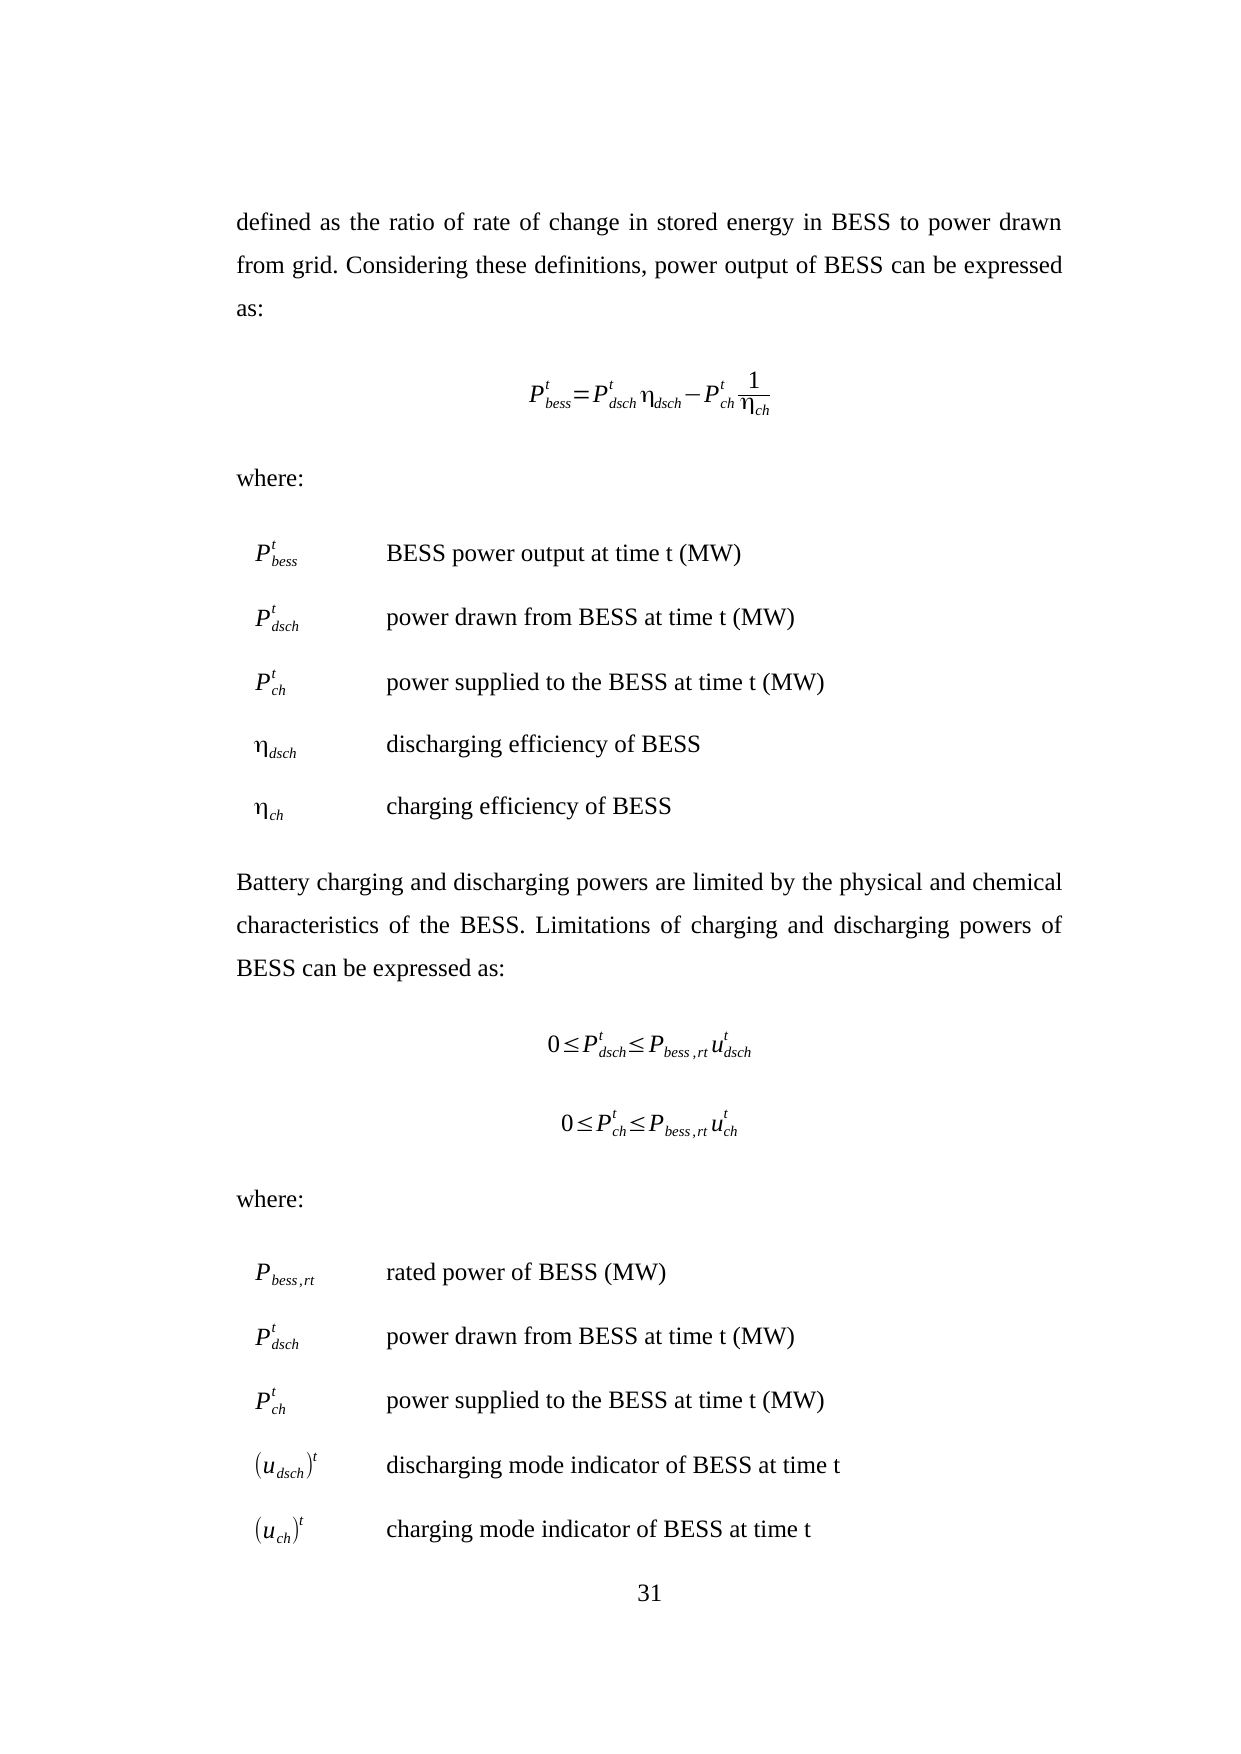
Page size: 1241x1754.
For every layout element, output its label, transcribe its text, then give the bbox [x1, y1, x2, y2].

text discharging mode indicator of BESS at time t [236, 1448, 1063, 1482]
text where: [236, 1184, 1063, 1213]
text power drawn from BESS at time t (MW) [236, 600, 1063, 635]
text charging mode indicator of BESS at time t [236, 1512, 1063, 1547]
text Battery charging and discharging powers are limited by the physical and chemical characteristics of the BESS. Limitations of charging and discharging powers of BESS can be expressed as: [236, 867, 1063, 982]
text power drawn from BESS at time t (MW) [236, 1319, 1063, 1353]
text rated power of BESS (MW) [236, 1257, 1063, 1289]
text power supplied to the BESS at time t (MW) [236, 1383, 1063, 1418]
text power supplied to the BESS at time t (MW) [236, 664, 1063, 699]
text charging efficiency of BESS [236, 791, 1063, 823]
text where: [236, 463, 1063, 491]
text defined as the ratio of rate of change in stored energy in BESS to power drawn from grid. Considering these definitions, power output of BESS can be expressed as: [236, 207, 1063, 322]
text discharging efficiency of BESS [236, 729, 1063, 761]
text BESS power output at time t (MW) [236, 535, 1063, 570]
